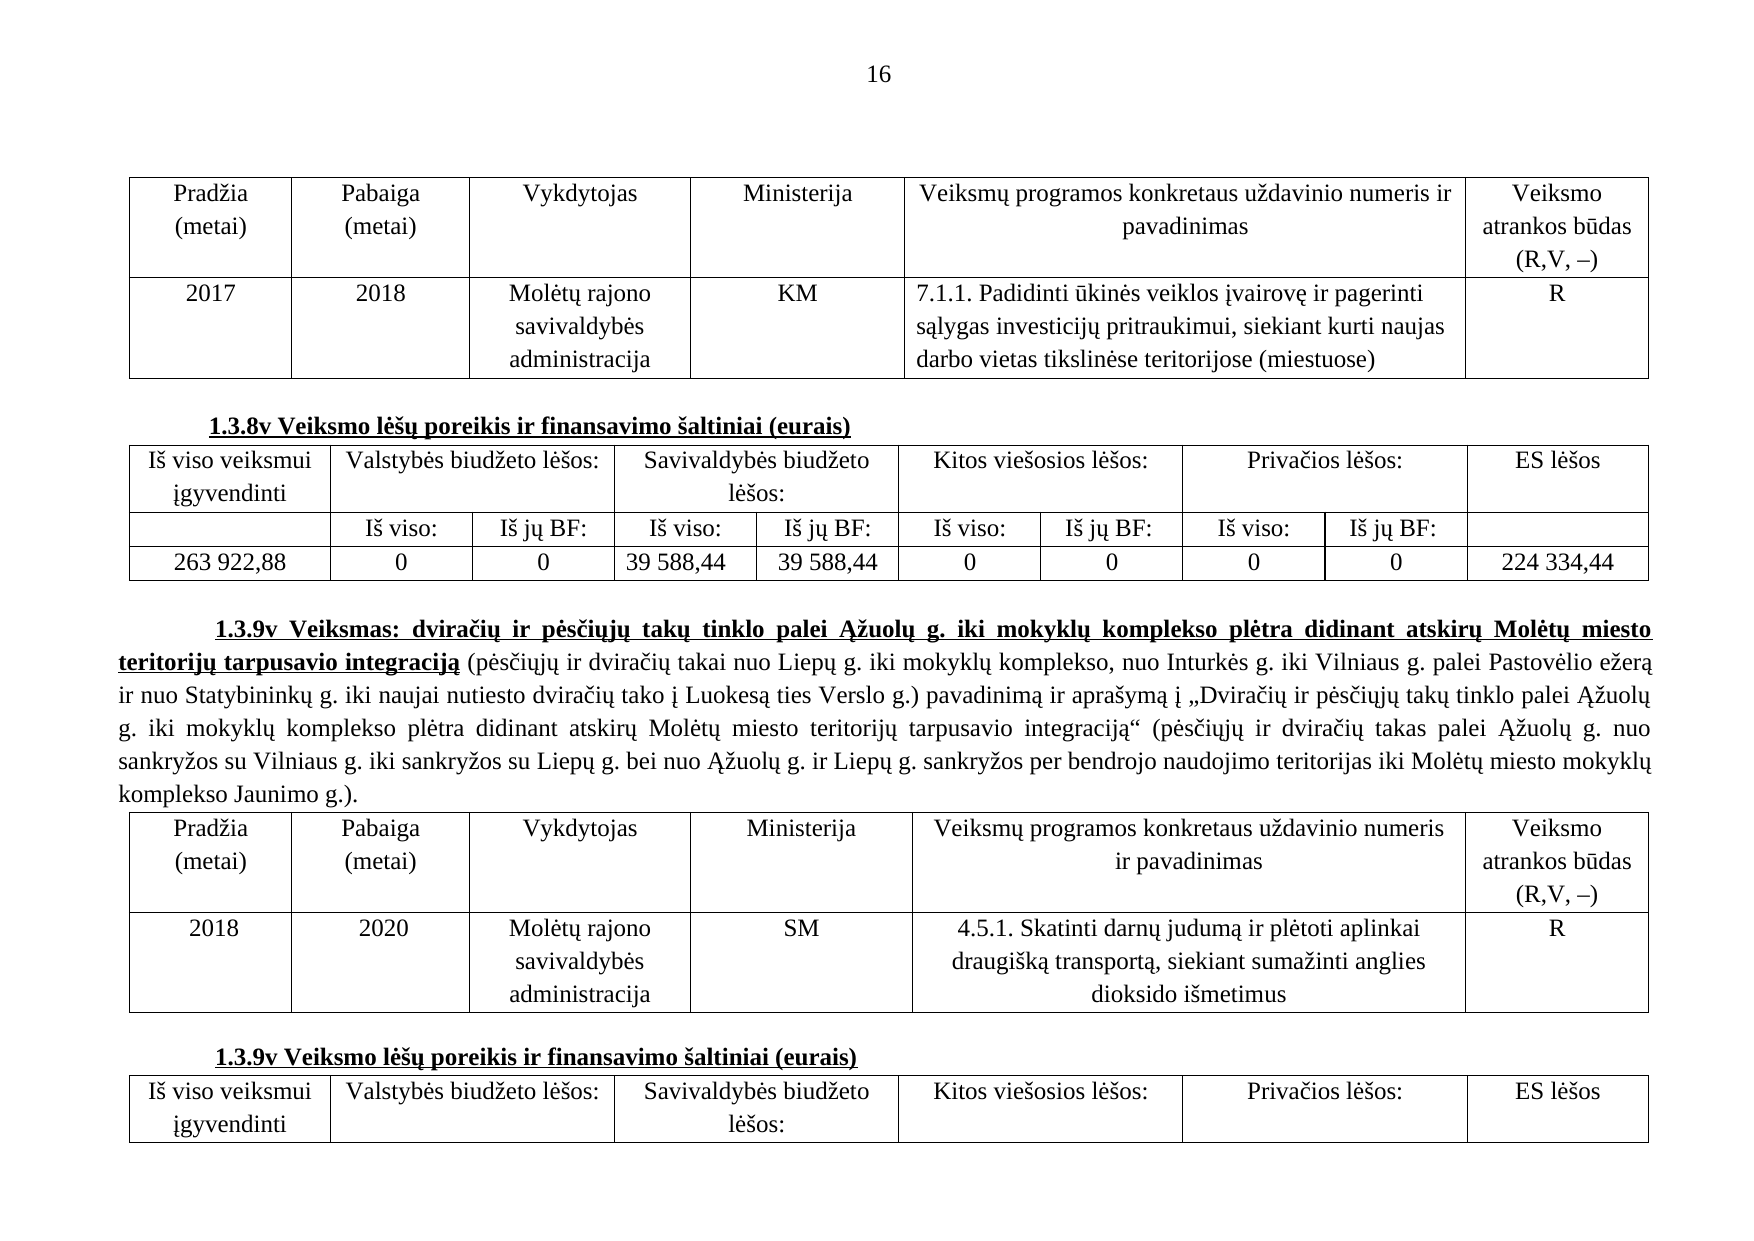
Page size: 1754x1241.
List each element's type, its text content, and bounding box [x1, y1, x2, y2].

table_cell 0 [473, 547, 614, 580]
table_cell Iš jų BF: [473, 513, 614, 546]
table_header Kitos viešosios lėšos: [899, 446, 1182, 512]
table_cell R [1466, 913, 1648, 1012]
table_header Veiksmų programos konkretaus uždavinio numeris ir pavadinimas [913, 813, 1465, 912]
table_header Pabaiga (metai) [292, 813, 469, 912]
table_cell Iš viso: [1183, 513, 1324, 546]
table_header ES lėšos [1468, 1076, 1648, 1142]
table_cell Iš viso: [899, 513, 1040, 546]
table_cell 2018 [130, 913, 291, 1012]
table_cell 263 922,88 [130, 547, 330, 580]
table_header Ministerija [691, 178, 904, 277]
table_header Veiksmo atrankos būdas (R,V, –) [1466, 178, 1648, 277]
table_cell [1468, 513, 1648, 546]
table_cell 4.5.1. Skatinti darnų judumą ir plėtoti aplinkai draugišką transportą, siekiant sumažinti anglies dioksido išmetimus [913, 913, 1465, 1012]
table_cell Molėtų rajono savivaldybės administracija [470, 913, 690, 1012]
text 1.3.8v Veiksmo lėšų poreikis ir finansavimo šaltiniai (eurais) [118, 411, 1639, 440]
table_header Veiksmų programos konkretaus uždavinio numeris ir pavadinimas [905, 178, 1465, 277]
table_header Privačios lėšos: [1183, 1076, 1467, 1142]
table_cell Iš viso: [615, 513, 756, 546]
table_cell 39 588,44 [757, 547, 898, 580]
table_header Veiksmo atrankos būdas (R,V, –) [1466, 813, 1648, 912]
table_cell 39 588,44 [615, 547, 756, 580]
table_header Iš viso veiksmui įgyvendinti [130, 1076, 330, 1142]
table_header Pradžia (metai) [130, 178, 291, 277]
table_cell [130, 513, 330, 546]
table_cell Iš jų BF: [1041, 513, 1182, 546]
table_cell 224 334,44 [1468, 547, 1648, 580]
table_header Ministerija [691, 813, 912, 912]
table_cell SM [691, 913, 912, 1012]
table_header Vykdytojas [470, 178, 690, 277]
table_cell KM [691, 278, 904, 377]
table_header Privačios lėšos: [1183, 446, 1467, 512]
table_cell Iš jų BF: [1326, 513, 1467, 546]
table_cell R [1466, 278, 1648, 377]
table_cell 0 [899, 547, 1040, 580]
text 1.3.9v Veiksmo lėšų poreikis ir finansavimo šaltiniai (eurais) [118, 1042, 1639, 1071]
table_cell 0 [331, 547, 472, 580]
table_header Savivaldybės biudžeto lėšos: [615, 446, 898, 512]
table_cell 2020 [292, 913, 469, 1012]
table_cell 2017 [130, 278, 291, 377]
text 1.3.9v Veiksmas: dviračių ir pėsčiųjų takų tinklo palei Ąžuolų g. iki mokyklų komplekso plėtra didinant atskirų Molėtų miesto teritorijų tarpusavio integraciją (pėsčiųjų ir dviračių takai nuo Liepų g. iki mokyklų komplekso, nuo Inturkės g. iki Vilniaus g. palei Pastovėlio ežerą ir nuo Statybininkų g. iki naujai nutiesto dviračių tako į Luokesą ties Verslo g.) pavadinimą ir aprašymą į „Dviračių ir pėsčiųjų takų tinklo palei Ąžuolų g. iki mokyklų komplekso plėtra didinant atskirų Molėtų miesto teritorijų tarpusavio integraciją“ (pėsčiųjų ir dviračių takas palei Ąžuolų g. nuo sankryžos su Vilniaus g. iki sankryžos su Liepų g. bei nuo Ąžuolų g. ir Liepų g. sankryžos per bendrojo naudojimo teritorijas iki Molėtų miesto mokyklų komplekso Jaunimo g.). [118, 614, 1654, 808]
table_cell 0 [1041, 547, 1182, 580]
table_header Pradžia (metai) [130, 813, 291, 912]
table_cell 0 [1326, 547, 1467, 580]
table_header Valstybės biudžeto lėšos: [331, 446, 614, 512]
table_header ES lėšos [1468, 446, 1648, 512]
table_cell Iš jų BF: [757, 513, 898, 546]
table_header Vykdytojas [470, 813, 690, 912]
table_header Savivaldybės biudžeto lėšos: [615, 1076, 898, 1142]
table_cell Iš viso: [331, 513, 472, 546]
table_cell 0 [1183, 547, 1324, 580]
table_cell Molėtų rajono savivaldybės administracija [470, 278, 690, 377]
table_header Pabaiga (metai) [292, 178, 469, 277]
table_header Kitos viešosios lėšos: [899, 1076, 1182, 1142]
table_header Valstybės biudžeto lėšos: [331, 1076, 614, 1142]
table_cell 2018 [292, 278, 469, 377]
table_header Iš viso veiksmui įgyvendinti [130, 446, 330, 512]
table_cell 7.1.1. Padidinti ūkinės veiklos įvairovę ir pagerinti sąlygas investicijų pritraukimui, siekiant kurti naujas darbo vietas tikslinėse teritorijose (miestuose) [905, 278, 1465, 377]
